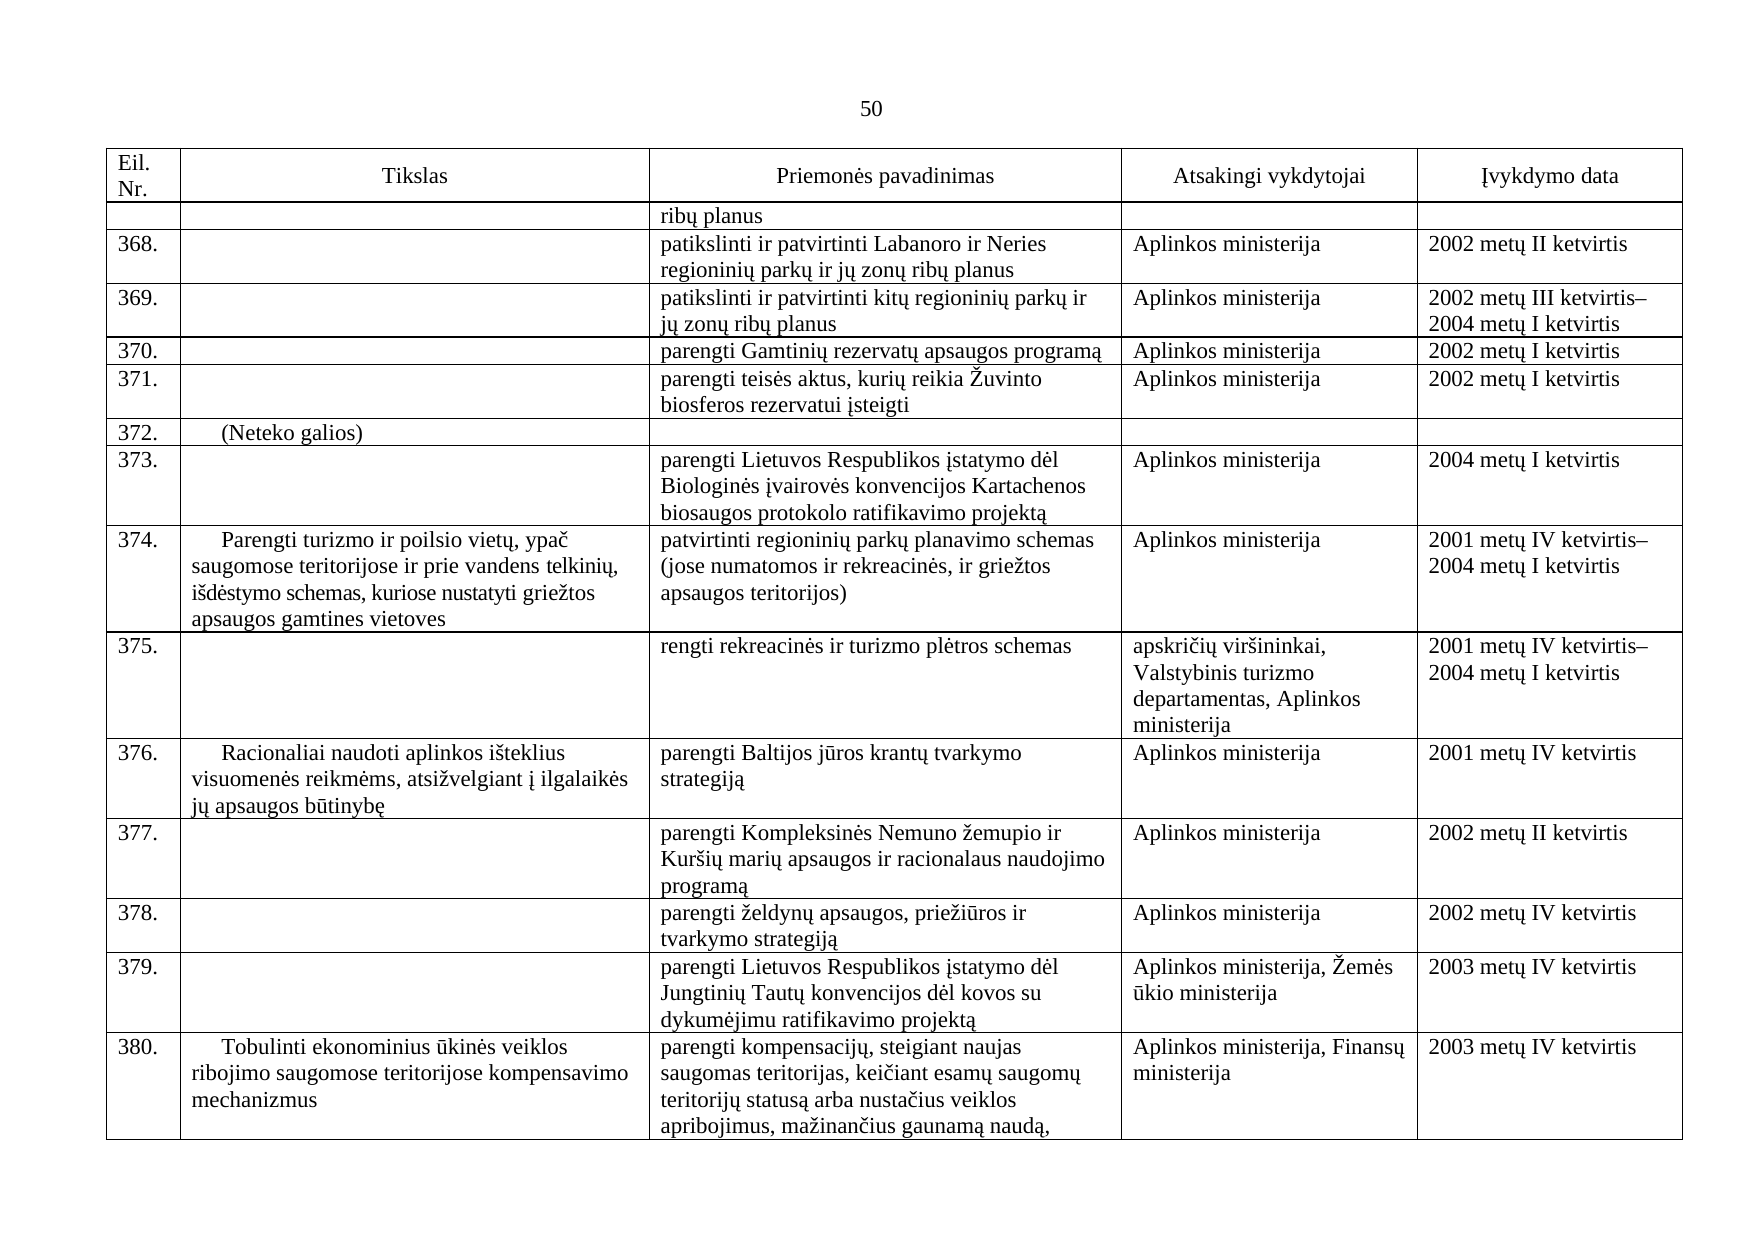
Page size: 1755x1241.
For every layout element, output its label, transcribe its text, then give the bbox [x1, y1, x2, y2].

table_cell ribų planus [650, 203, 1121, 229]
table_cell Aplinkos ministerija [1122, 446, 1417, 525]
table_cell apskričių viršininkai, Valstybinis turizmo departamentas, Aplinkos ministerija [1122, 633, 1417, 738]
table_cell [107, 953, 180, 1032]
table_cell 2002 metų II ketvirtis [1418, 230, 1682, 283]
table_cell [107, 338, 180, 364]
table_cell [107, 739, 180, 818]
table_cell parengti Kompleksinės Nemuno žemupio ir Kuršių marių apsaugos ir racionalaus naudojimo programą [650, 819, 1121, 898]
table_header Įvykdymo data [1418, 149, 1682, 201]
table_cell rengti rekreacinės ir turizmo plėtros schemas [650, 633, 1121, 738]
table_cell parengti kompensacijų, steigiant naujas saugomas teritorijas, keičiant esamų saugomų teritorijų statusą arba nustačius veiklos apribojimus, mažinančius gaunamą naudą, [650, 1033, 1121, 1138]
table_cell 2004 metų I ketvirtis [1418, 446, 1682, 525]
table_cell Aplinkos ministerija, Finansų ministerija [1122, 1033, 1417, 1138]
table_cell [181, 230, 649, 283]
table_cell Aplinkos ministerija [1122, 526, 1417, 631]
table_cell Aplinkos ministerija [1122, 230, 1417, 283]
table_cell parengti teisės aktus, kurių reikia Žuvinto biosferos rezervatui įsteigti [650, 365, 1121, 417]
table_cell [1122, 419, 1417, 445]
table_cell parengti Baltijos jūros krantų tvarkymo strategiją [650, 739, 1121, 818]
table_cell Aplinkos ministerija [1122, 338, 1417, 364]
table_cell [107, 419, 180, 445]
table_cell Aplinkos ministerija [1122, 899, 1417, 952]
table_cell 2002 metų III ketvirtis– 2004 metų I ketvirtis [1418, 284, 1682, 336]
table_cell Aplinkos ministerija [1122, 365, 1417, 417]
table_cell [107, 203, 180, 229]
table_cell patikslinti ir patvirtinti kitų regioninių parkų ir jų zonų ribų planus [650, 284, 1121, 336]
table_cell 2002 metų II ketvirtis [1418, 819, 1682, 898]
table_cell 2001 metų IV ketvirtis– 2004 metų I ketvirtis [1418, 633, 1682, 738]
table_header Priemonės pavadinimas [650, 149, 1121, 201]
table_cell [107, 230, 180, 283]
table_header Tikslas [181, 149, 649, 201]
table_cell Aplinkos ministerija [1122, 739, 1417, 818]
table_cell [1418, 419, 1682, 445]
table_cell 2003 metų IV ketvirtis [1418, 1033, 1682, 1138]
table_header Atsakingi vykdytojai [1122, 149, 1417, 201]
table_cell 2002 metų IV ketvirtis [1418, 899, 1682, 952]
table_cell 2002 metų I ketvirtis [1418, 338, 1682, 364]
table_cell [107, 819, 180, 898]
table_cell Aplinkos ministerija [1122, 819, 1417, 898]
table_cell [107, 365, 180, 417]
table_cell [1122, 203, 1417, 229]
table_cell parengti Lietuvos Respublikos įstatymo dėl Biologinės įvairovės konvencijos Kartachenos biosaugos protokolo ratifikavimo projektą [650, 446, 1121, 525]
table_cell [181, 633, 649, 738]
table_cell Parengti turizmo ir poilsio vietų, ypač saugomose teritorijose ir prie vandens telkinių, išdėstymo schemas, kuriose nustatyti griežtos apsaugos gamtines vietoves [181, 526, 649, 631]
table_cell [107, 526, 180, 631]
table_cell [107, 284, 180, 336]
table_cell Racionaliai naudoti aplinkos išteklius visuomenės reikmėms, atsižvelgiant į ilgalaikės jų apsaugos būtinybę [181, 739, 649, 818]
table_cell [181, 899, 649, 952]
table_cell patikslinti ir patvirtinti Labanoro ir Neries regioninių parkų ir jų zonų ribų planus [650, 230, 1121, 283]
table_cell Aplinkos ministerija [1122, 284, 1417, 336]
table_cell parengti Lietuvos Respublikos įstatymo dėl Jungtinių Tautų konvencijos dėl kovos su dykumėjimu ratifikavimo projektą [650, 953, 1121, 1032]
table_cell Aplinkos ministerija, Žemės ūkio ministerija [1122, 953, 1417, 1032]
table_cell [181, 203, 649, 229]
table_cell [107, 633, 180, 738]
table_cell Tobulinti ekonominius ūkinės veiklos ribojimo saugomose teritorijose kompensavimo mechanizmus [181, 1033, 649, 1138]
table_cell [181, 365, 649, 417]
table_cell 2002 metų I ketvirtis [1418, 365, 1682, 417]
table_cell 2003 metų IV ketvirtis [1418, 953, 1682, 1032]
table_cell [181, 446, 649, 525]
table_cell [107, 1033, 180, 1138]
table_cell 2001 metų IV ketvirtis [1418, 739, 1682, 818]
table_cell patvirtinti regioninių parkų planavimo schemas (jose numatomos ir rekreacinės, ir griežtos apsaugos teritorijos) [650, 526, 1121, 631]
table_cell [181, 819, 649, 898]
table_cell parengti želdynų apsaugos, priežiūros ir tvarkymo strategiją [650, 899, 1121, 952]
table_cell parengti Gamtinių rezervatų apsaugos programą [650, 338, 1121, 364]
table_cell [1418, 203, 1682, 229]
table_cell [181, 953, 649, 1032]
table_cell 2001 metų IV ketvirtis– 2004 metų I ketvirtis [1418, 526, 1682, 631]
table_cell (Neteko galios) [181, 419, 649, 445]
table_cell [181, 338, 649, 364]
table_cell [107, 446, 180, 525]
table_cell [107, 899, 180, 952]
table_cell [650, 419, 1121, 445]
table_header Eil. Nr. [107, 149, 180, 201]
table_cell [181, 284, 649, 336]
